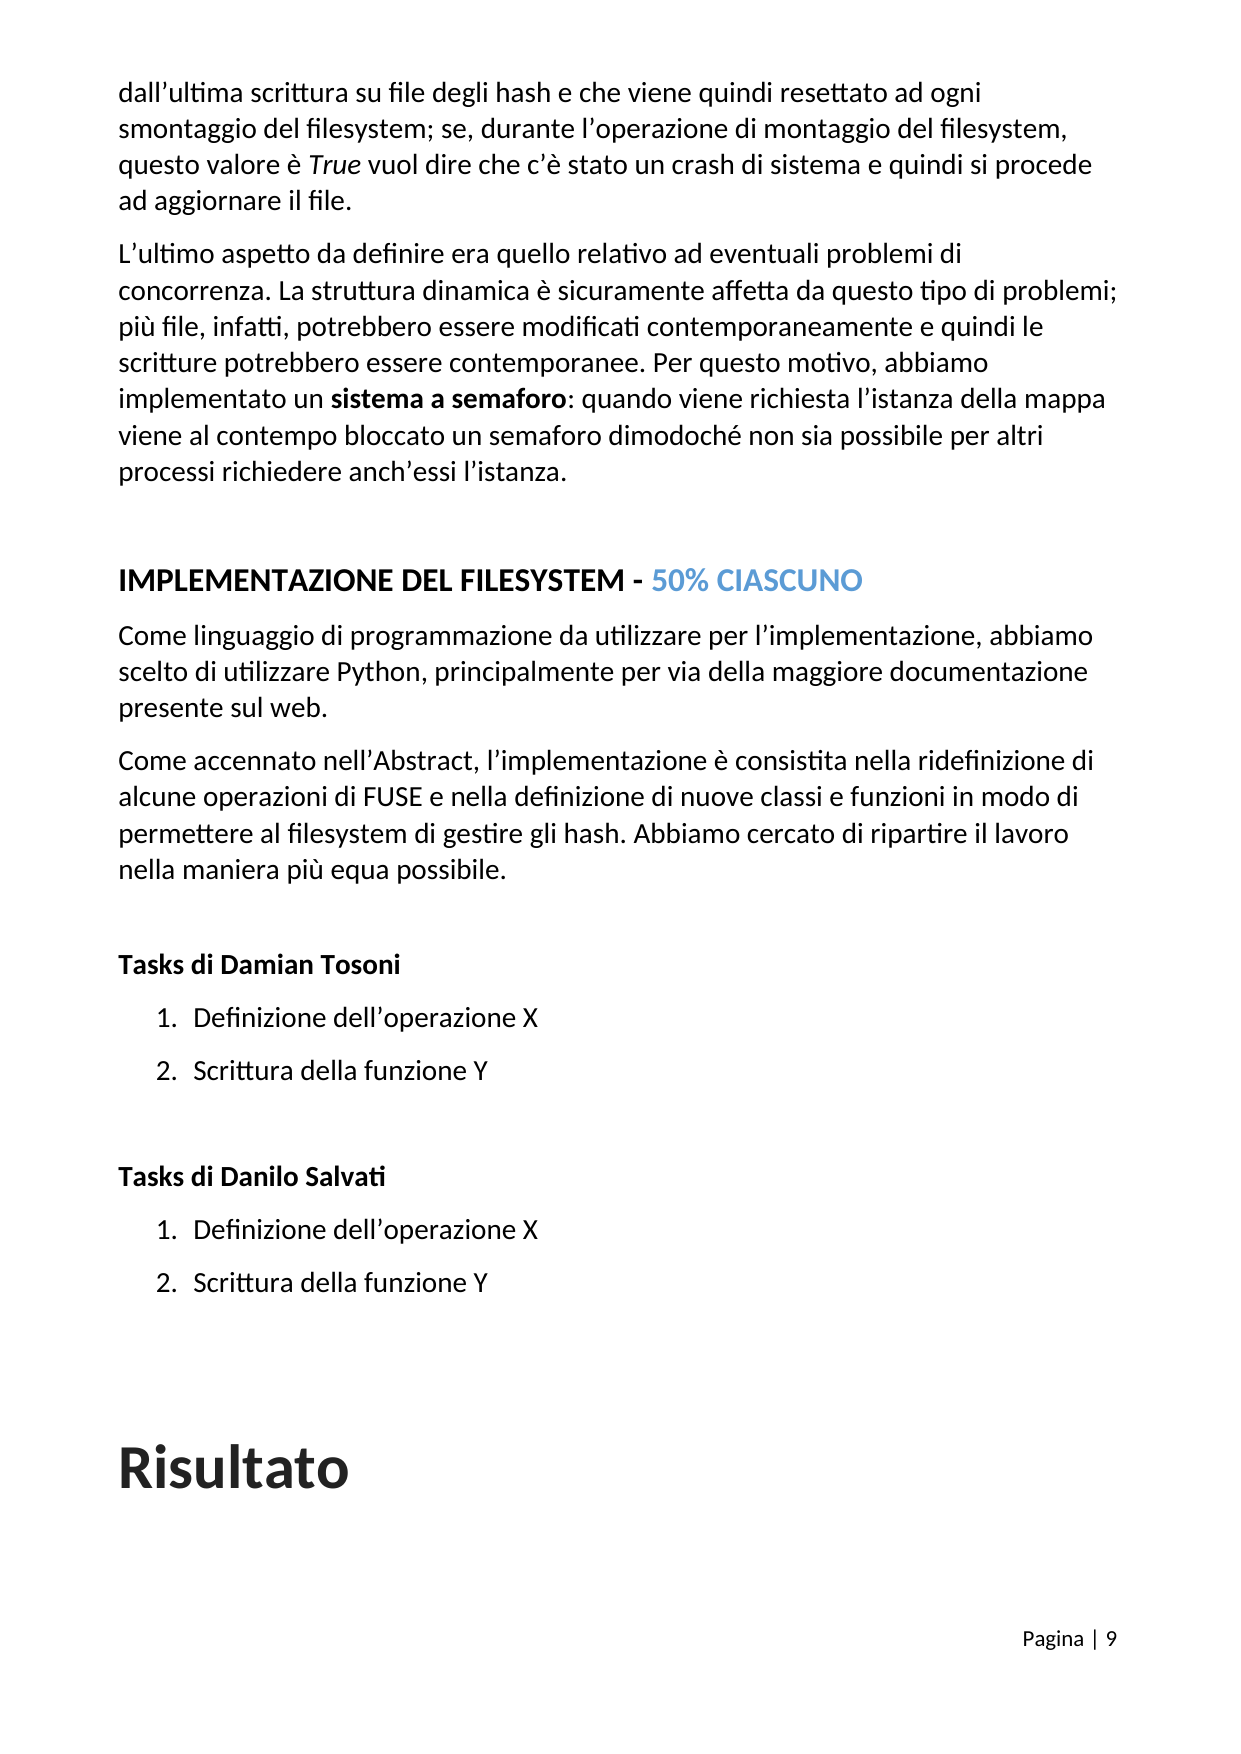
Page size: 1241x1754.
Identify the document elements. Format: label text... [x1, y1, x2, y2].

list Tasks di Damian Tosoni [118, 946, 1122, 982]
list Tasks di Danilo Salvati [118, 1158, 1122, 1194]
text L’ultimo aspetto da definire era quello relativo ad eventuali problemi di concorrenza. La struttura dinamica è sicuramente affetta da questo tipo di problemi; più file, infatti, potrebbero essere modificati contemporaneamente e quindi le scritture potrebbero essere contemporanee. Per questo motivo, abbiamo implementato un sistema a semaforo: quando viene richiesta l’istanza della mappa viene al contempo bloccato un semaforo dimodoché non sia possibile per altri processi richiedere anch’essi l’istanza. [118, 235, 1122, 488]
text dall’ultima scrittura su file degli hash e che viene quindi resettato ad ogni smontaggio del filesystem; se, durante l’operazione di montaggio del filesystem, questo valore è True vuol dire che c’è stato un crash di sistema e quindi si procede ad aggiornare il file. [118, 74, 1122, 218]
list Risultato [118, 1428, 1122, 1504]
list Definizione dell’operazione X [156, 1211, 1122, 1247]
list Come accennato nell’Abstract, l’implementazione è consistita nella ridefinizione di alcune operazioni di FUSE e nella definizione di nuove classi e funzioni in modo di permettere al filesystem di gestire gli hash. Abbiamo cercato di ripartire il lavoro nella maniera più equa possibile. [118, 742, 1122, 887]
text IMPLEMENTAZIONE DEL FILESYSTEM - 50% CIASCUNO [118, 559, 1122, 599]
list Come linguaggio di programmazione da utilizzare per l’implementazione, abbiamo scelto di utilizzare Python, principalmente per via della maggiore documentazione presente sul web. [118, 617, 1122, 725]
list Definizione dell’operazione X [156, 999, 1122, 1035]
list Scrittura della funzione Y [156, 1052, 1122, 1088]
list Scrittura della funzione Y [156, 1264, 1122, 1299]
